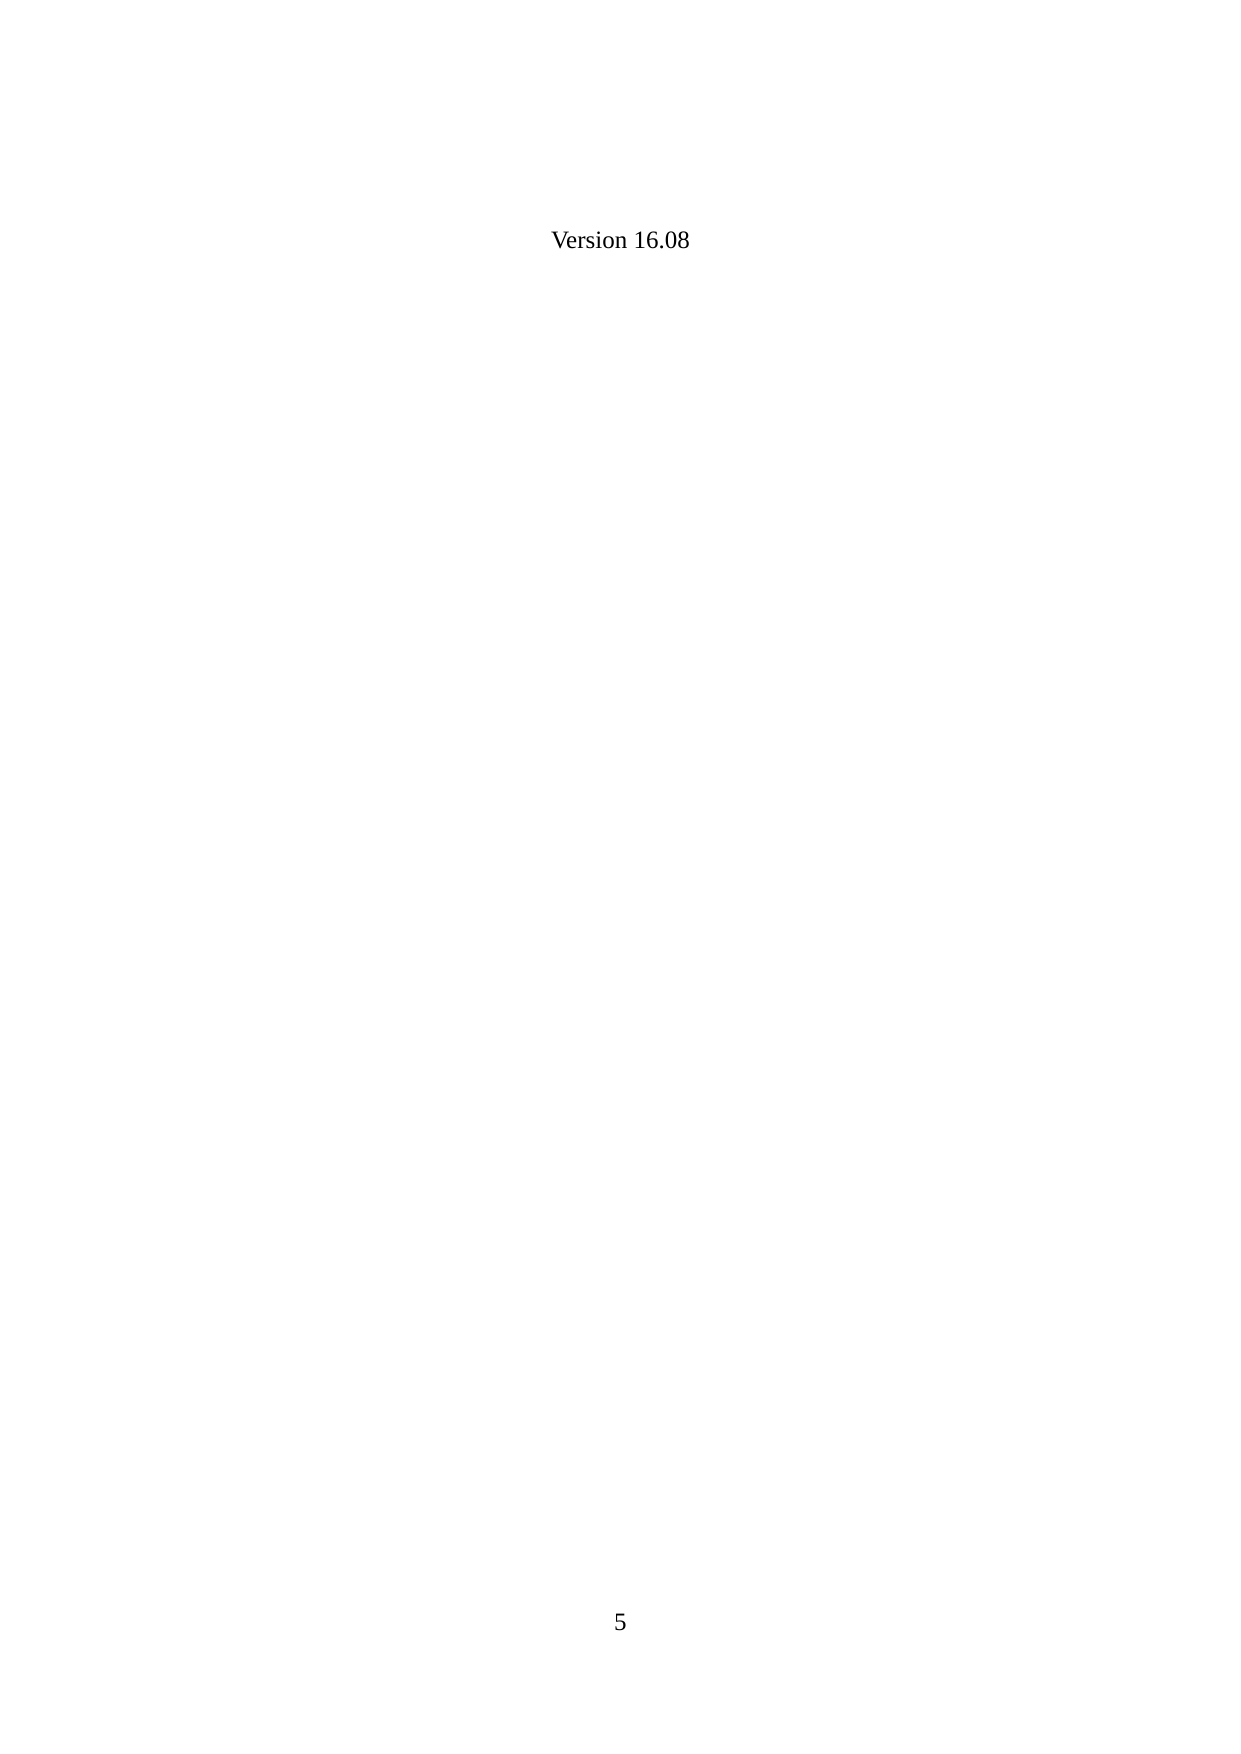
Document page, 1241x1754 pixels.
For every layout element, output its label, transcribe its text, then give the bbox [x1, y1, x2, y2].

text Version 16.08 [118, 225, 1122, 254]
